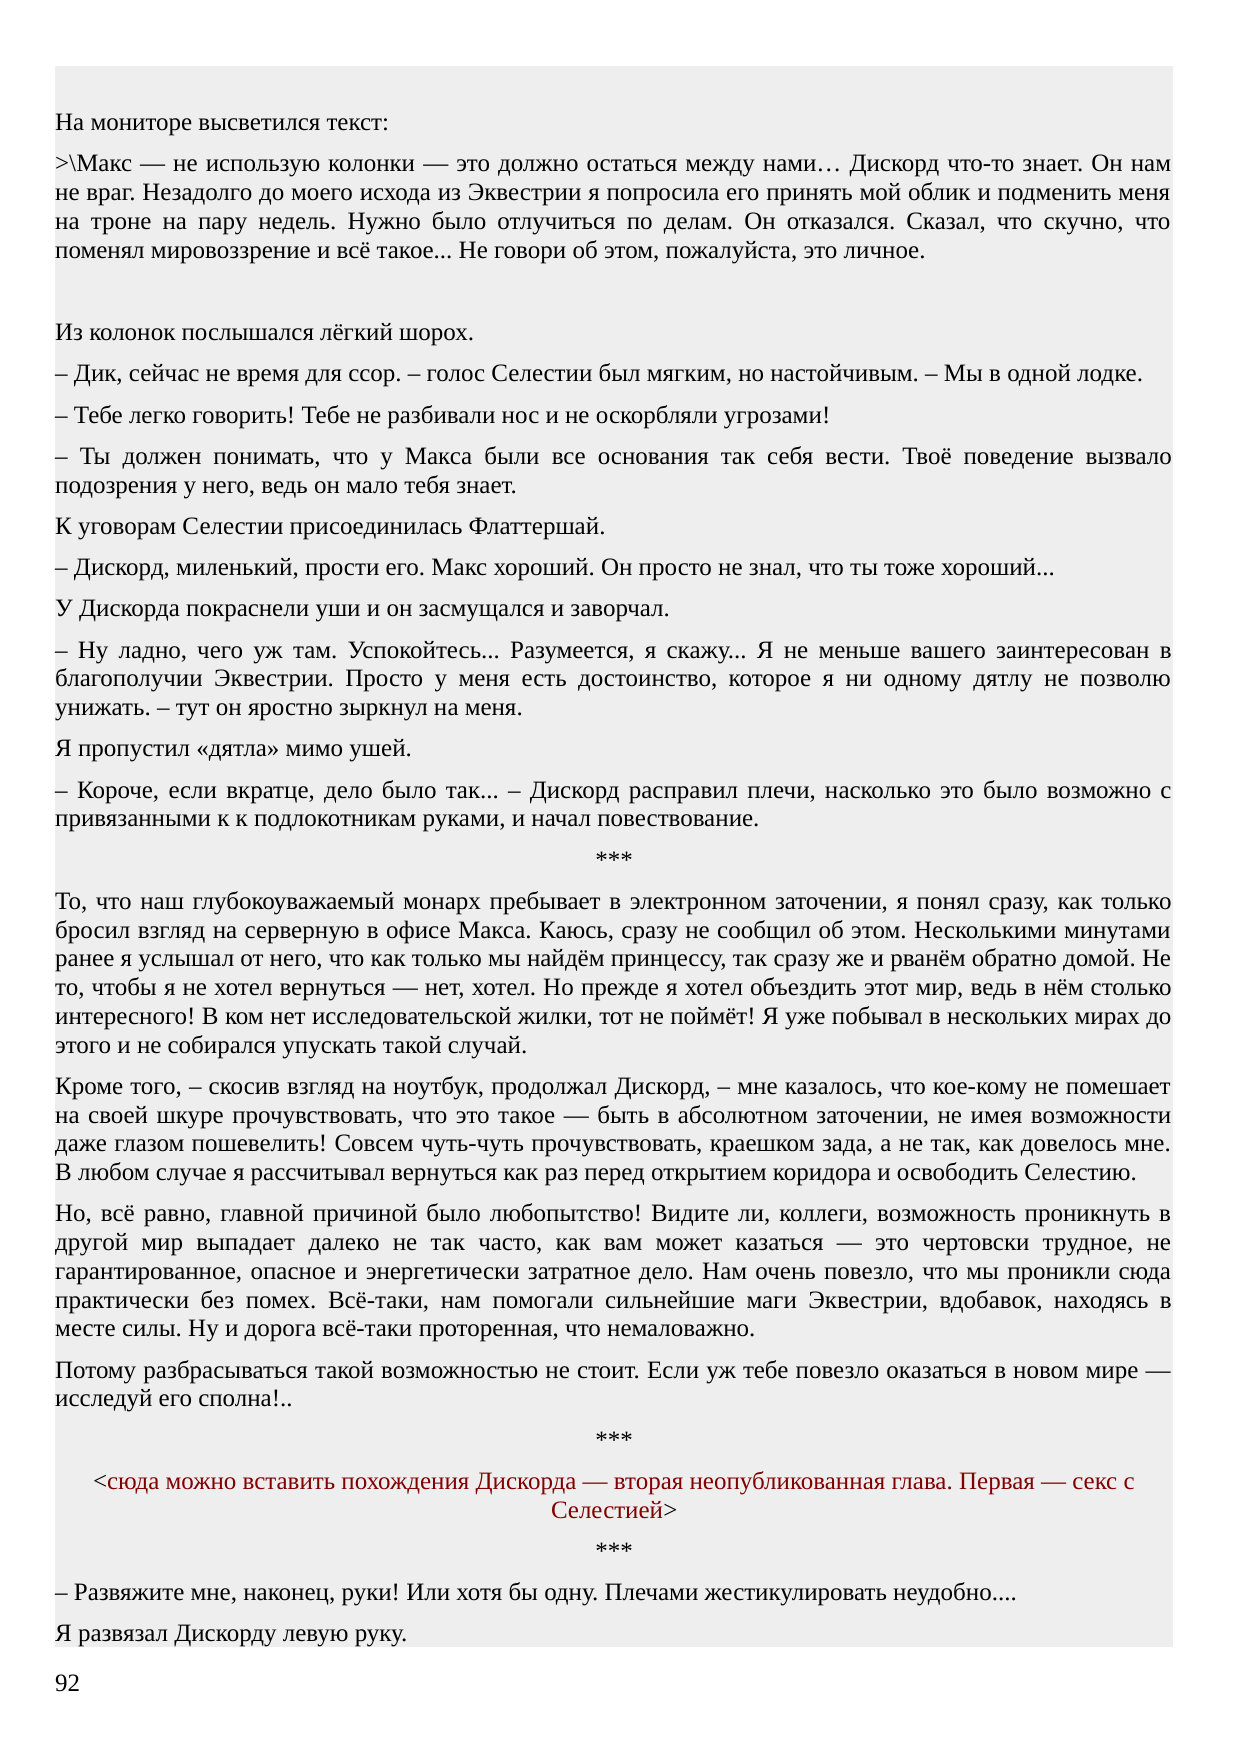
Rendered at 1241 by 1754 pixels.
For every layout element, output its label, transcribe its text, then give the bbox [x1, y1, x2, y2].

text На мониторе высветился текст: [55, 107, 1173, 136]
text *** [55, 1536, 1173, 1565]
text К уговорам Селестии присоединилась Флаттершай. [55, 511, 1173, 540]
text – Тебе легко говорить! Тебе не разбивали нос и не оскорбляли угрозами! [55, 400, 1173, 428]
text – Ты должен понимать, что у Макса были все основания так себя вести. Твоё поведение вызвало подозрения у него, ведь он мало тебя знает. [55, 441, 1173, 498]
text Кроме того, – скосив взгляд на ноутбук, продолжал Дискорд, – мне казалось, что кое-кому не помешает на своей шкуре прочувствовать, что это такое — быть в абсолютном заточении, не имея возможности даже глазом пошевелить! Совсем чуть-чуть прочувствовать, краешком зада, а не так, как довелось мне. В любом случае я рассчитывал вернуться как раз перед открытием коридора и освободить Селестию. [55, 1071, 1173, 1186]
text *** [55, 1425, 1173, 1453]
text – Короче, если вкратце, дело было так... – Дискорд расправил плечи, насколько это было возможно с привязанными к к подлокотникам руками, и начал повествование. [55, 775, 1173, 832]
text >\Макс — не использую колонки — это должно остаться между нами… Дискорд что-то знает. Он нам не враг. Незадолго до моего исхода из Эквестрии я попросила его принять мой облик и подменить меня на троне на пару недель. Нужно было отлучиться по делам. Он отказался. Сказал, что скучно, что поменял мировоззрение и всё такое... Не говори об этом, пожалуйста, это личное. [55, 148, 1173, 263]
text Но, всё равно, главной причиной было любопытство! Видите ли, коллеги, возможность проникнуть в другой мир выпадает далеко не так часто, как вам может казаться — это чертовски трудное, не гарантированное, опасное и энергетически затратное дело. Нам очень повезло, что мы проникли сюда практически без помех. Всё-таки, нам помогали сильнейшие маги Эквестрии, вдобавок, находясь в месте силы. Ну и дорога всё-таки проторенная, что немаловажно. [55, 1198, 1173, 1342]
text – Развяжите мне, наконец, руки! Или хотя бы одну. Плечами жестикулировать неудобно.... [55, 1577, 1173, 1606]
text Я пропустил «дятла» мимо ушей. [55, 733, 1173, 762]
text <сюда можно вставить похождения Дискорда — вторая неопубликованная глава. Первая — секс с Селестией> [55, 1466, 1173, 1523]
text У Дискорда покраснели уши и он засмущался и заворчал. [55, 593, 1173, 622]
text – Дискорд, миленький, прости его. Макс хороший. Он просто не знал, что ты тоже хороший... [55, 552, 1173, 581]
text *** [55, 845, 1173, 873]
text То, что наш глубокоуважаемый монарх пребывает в электронном заточении, я понял сразу, как только бросил взгляд на серверную в офисе Макса. Каюсь, сразу не сообщил об этом. Несколькими минутами ранее я услышал от него, что как только мы найдём принцессу, так сразу же и рванём обратно домой. Не то, чтобы я не хотел вернуться — нет, хотел. Но прежде я хотел объездить этот мир, ведь в нём столько интересного! В ком нет исследовательской жилки, тот не поймёт! Я уже побывал в нескольких мирах до этого и не собирался упускать такой случай. [55, 886, 1173, 1058]
text – Ну ладно, чего уж там. Успокойтесь... Разумеется, я скажу... Я не меньше вашего заинтересован в благополучии Эквестрии. Просто у меня есть достоинство, которое я ни одному дятлу не позволю унижать. – тут он яростно зыркнул на меня. [55, 635, 1173, 721]
text Из колонок послышался лёгкий шорох. [55, 317, 1173, 346]
text Потому разбрасываться такой возможностью не стоит. Если уж тебе повезло оказаться в новом мире — исследуй его сполна!.. [55, 1355, 1173, 1412]
text – Дик, сейчас не время для ссор. – голос Селестии был мягким, но настойчивым. – Мы в одной лодке. [55, 358, 1173, 387]
text Я развязал Дискорду левую руку. [55, 1618, 1173, 1647]
